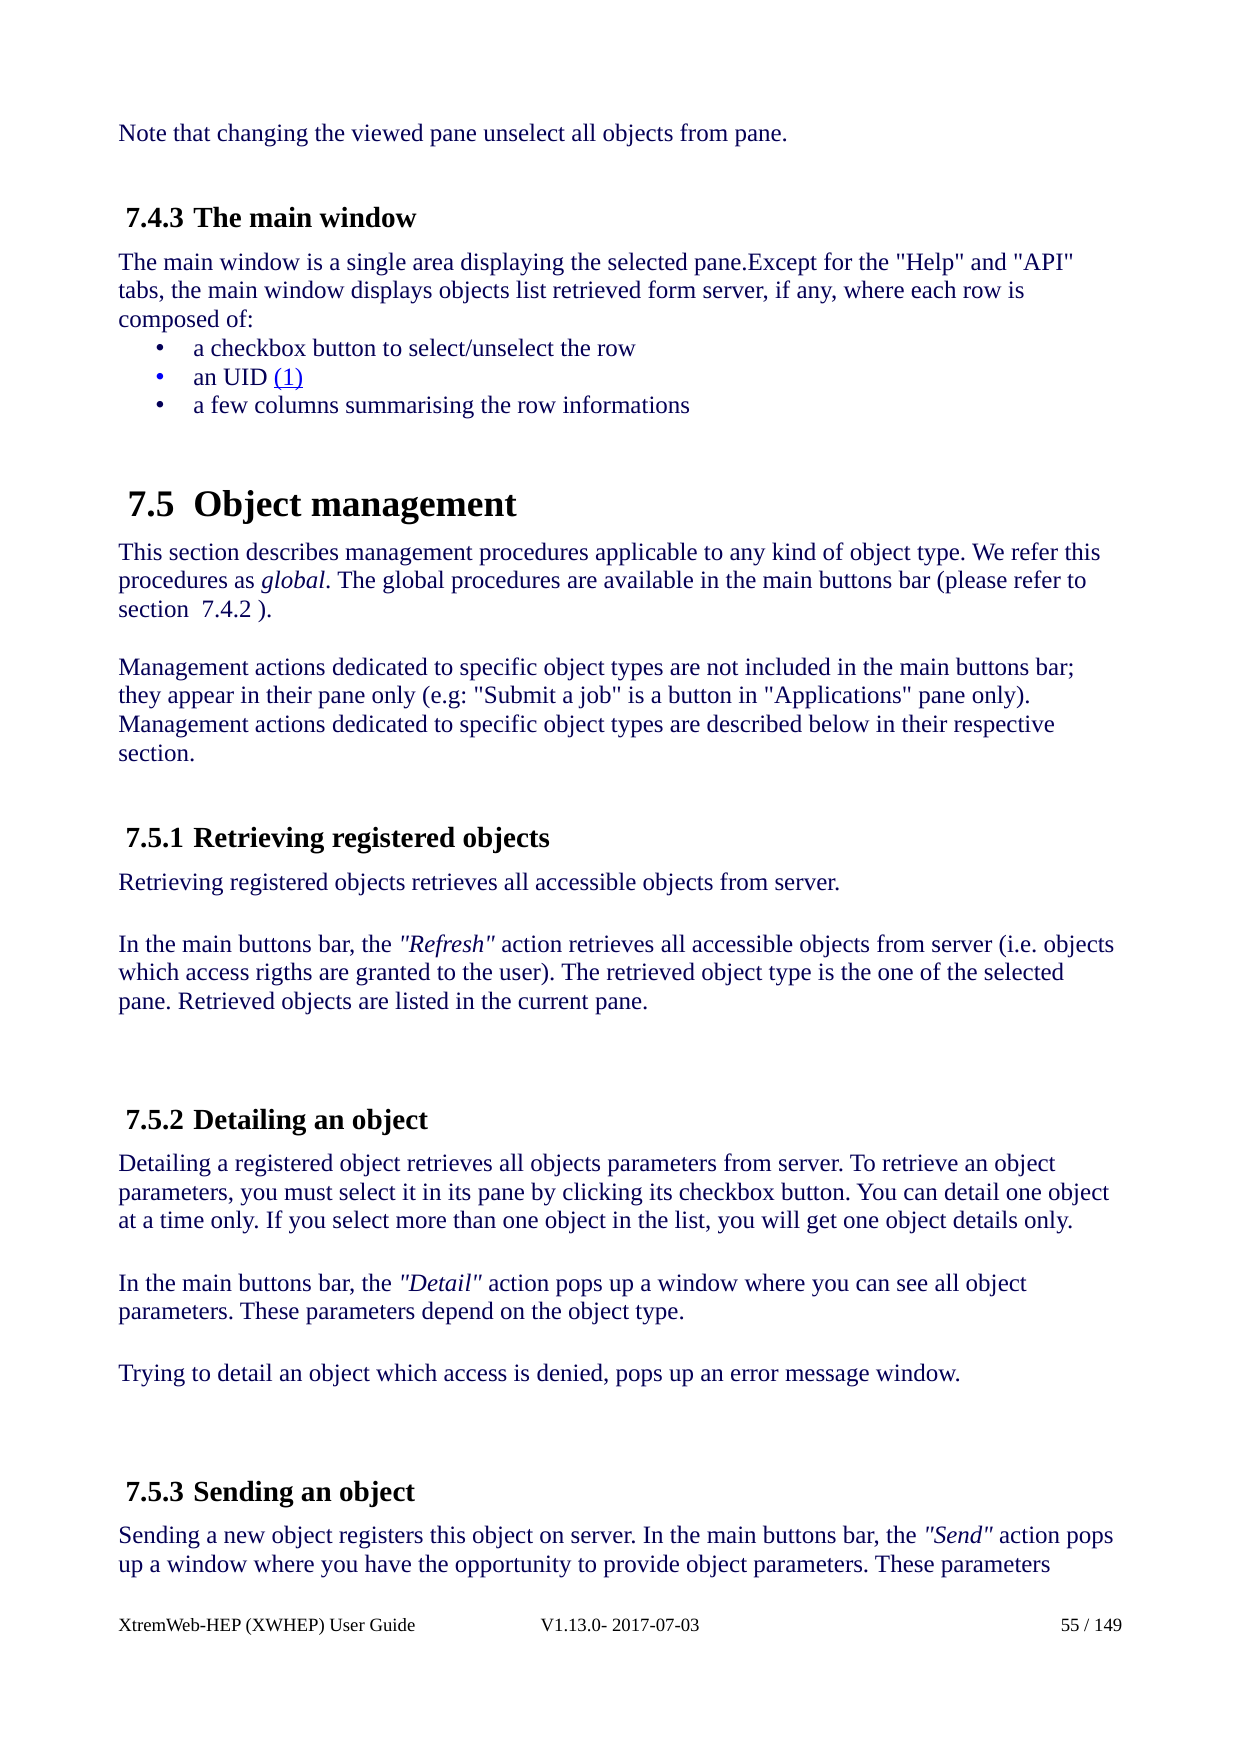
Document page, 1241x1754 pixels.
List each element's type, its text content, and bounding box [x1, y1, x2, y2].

list a checkbox button to select/unselect the row [156, 333, 1122, 362]
list a few columns summarising the row informations [156, 390, 1122, 419]
text Note that changing the viewed pane unselect all objects from pane. [118, 118, 1122, 147]
subtitle Sending an object [118, 1474, 1122, 1508]
text Management actions dedicated to specific object types are not included in the main buttons bar; they appear in their pane only (e.g: "Submit a job" is a button in "Applications" pane only). Management actions dedicated to specific object types are described below in their respective section. [118, 652, 1122, 767]
subtitle Object management [118, 481, 1122, 524]
text Detailing a registered object retrieves all objects parameters from server. To retrieve an object parameters, you must select it in its pane by clicking its checkbox button. You can detail one object at a time only. If you select more than one object in the list, you will get one object details only. [118, 1148, 1122, 1234]
subtitle The main window [118, 201, 1122, 234]
text Retrieving registered objects retrieves all accessible objects from server. [118, 867, 1122, 895]
text In the main buttons bar, the "Detail" action pops up a window where you can see all object parameters. These parameters depend on the object type. [118, 1268, 1122, 1325]
text The main window is a single area displaying the selected pane. Except for the "Help" and "API" tabs, the main window displays objects list retrieved form server, if any, where each row is composed of: [118, 247, 1122, 333]
text In the main buttons bar, the "Refresh" action retrieves all accessible objects from server (i.e. objects which access rigths are granted to the user). The retrieved object type is the one of the selected pane. Retrieved objects are listed in the current pane. [118, 929, 1122, 1015]
text Trying to detail an object which access is denied, pops up an error message window. [118, 1358, 1122, 1387]
subtitle Retrieving registered objects [118, 821, 1122, 854]
text This section describes management procedures applicable to any kind of object type. We refer this procedures as global. The global procedures are available in the main buttons bar (please refer to section 7.4.2). [118, 537, 1122, 623]
list an UID (1) [156, 362, 1122, 390]
text Sending a new object registers this object on server. In the main buttons bar, the "Send" action pops up a window where you have the opportunity to provide object parameters. These parameters [118, 1520, 1122, 1578]
subtitle Detailing an object [118, 1102, 1122, 1136]
